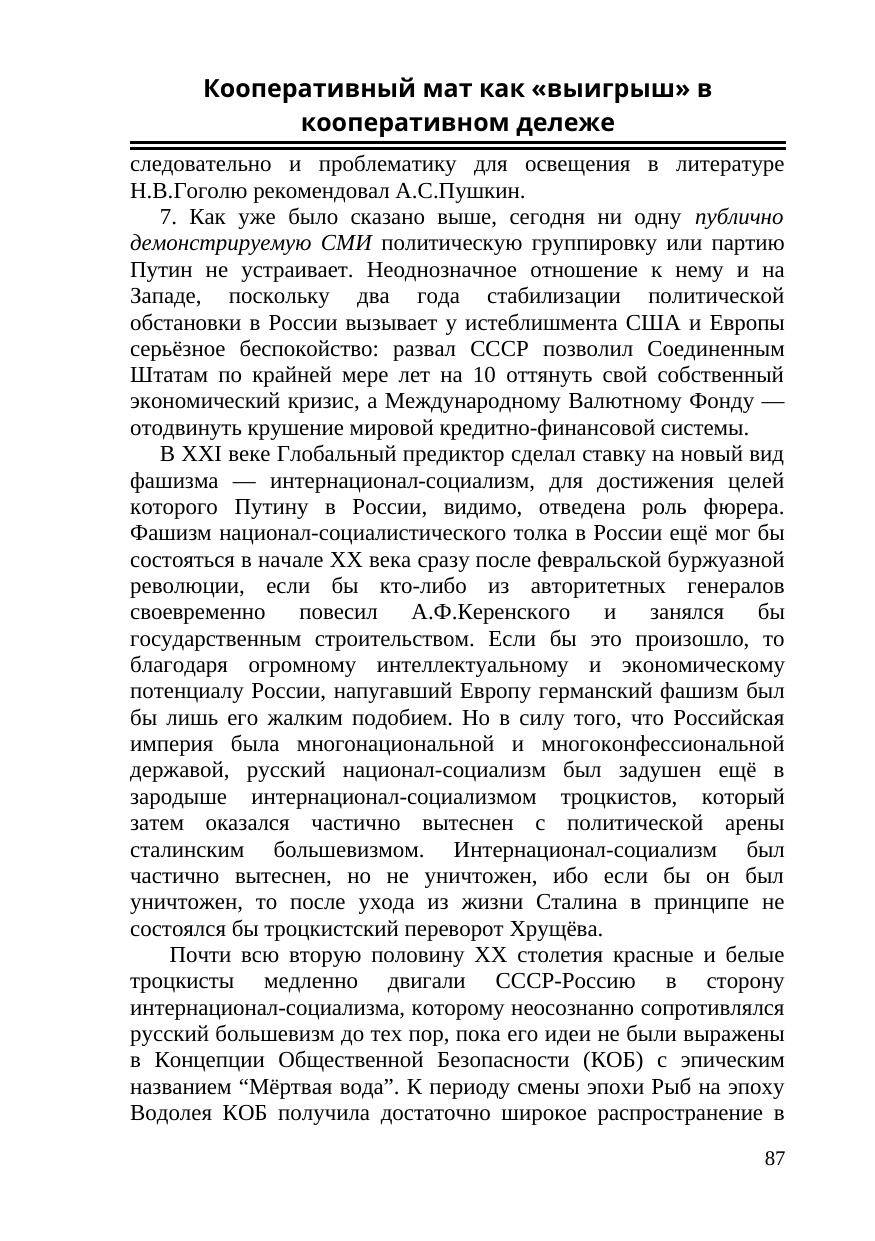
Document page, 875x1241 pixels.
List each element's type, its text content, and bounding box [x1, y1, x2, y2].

text Почти всю вторую половину ХХ столетия красные и белые троцкисты медленно двигали СССР-Россию в сторону интернационал-социализма, которому неосознанно сопротивлялся русский большевизм до тех пор, пока его идеи не были выражены в Концепции Общественной Безопасности (КОБ) с эпическим названием “Мёртвая вода”. К периоду смены эпохи Рыб на эпоху Водолея КОБ получила достаточно широкое распространение в [130, 941, 786, 1126]
text следовательно и проблематику для освещения в литературе Н.В.Гоголю рекомендовал А.С.Пушкин. [130, 150, 786, 203]
text В ХХI веке Глобальный предиктор сделал ставку на новый вид фашизма — интернационал-социализм, для достижения целей которого Путину в России, видимо, отведена роль фюрера. Фашизм национал-социалистического толка в России ещё мог бы состояться в начале ХХ века сразу после февральской буржуазной революции, если бы кто-либо из авторитетных генералов своевременно повесил А.Ф.Керенского и занялся бы государственным строительством. Если бы это произошло, то благодаря огромному интеллектуальному и экономическому потенциалу России, напугавший Европу германский фашизм был бы лишь его жалким подобием. Но в силу того, что Российская империя была многонациональной и многоконфессиональной державой, русский национал-социализм был задушен ещё в зародыше интернационал-социализмом троцкистов, который затем оказался частично вытеснен с политической арены сталинским большевизмом. Интернационал-социализм был частично вытеснен, но не уничтожен, ибо если бы он был уничтожен, то после ухода из жизни Сталина в принципе не состоялся бы троцкистский переворот Хрущёва. [130, 440, 786, 941]
text 7. Как уже было сказано выше, сегодня ни одну публично демонстрируемую СМИ политическую группировку или партию Путин не устраивает. Неоднозначное отношение к нему и на Западе, поскольку два года стабилизации политической обстановки в России вызывает у истеблишмента США и Европы серьёзное беспокойство: развал СССР позволил Соединенным Штатам по крайней мере лет на 10 оттянуть свой собственный экономический кризис, а Международному Валютному Фонду — отодвинуть крушение мировой кредитно-финансовой системы. [130, 203, 786, 440]
